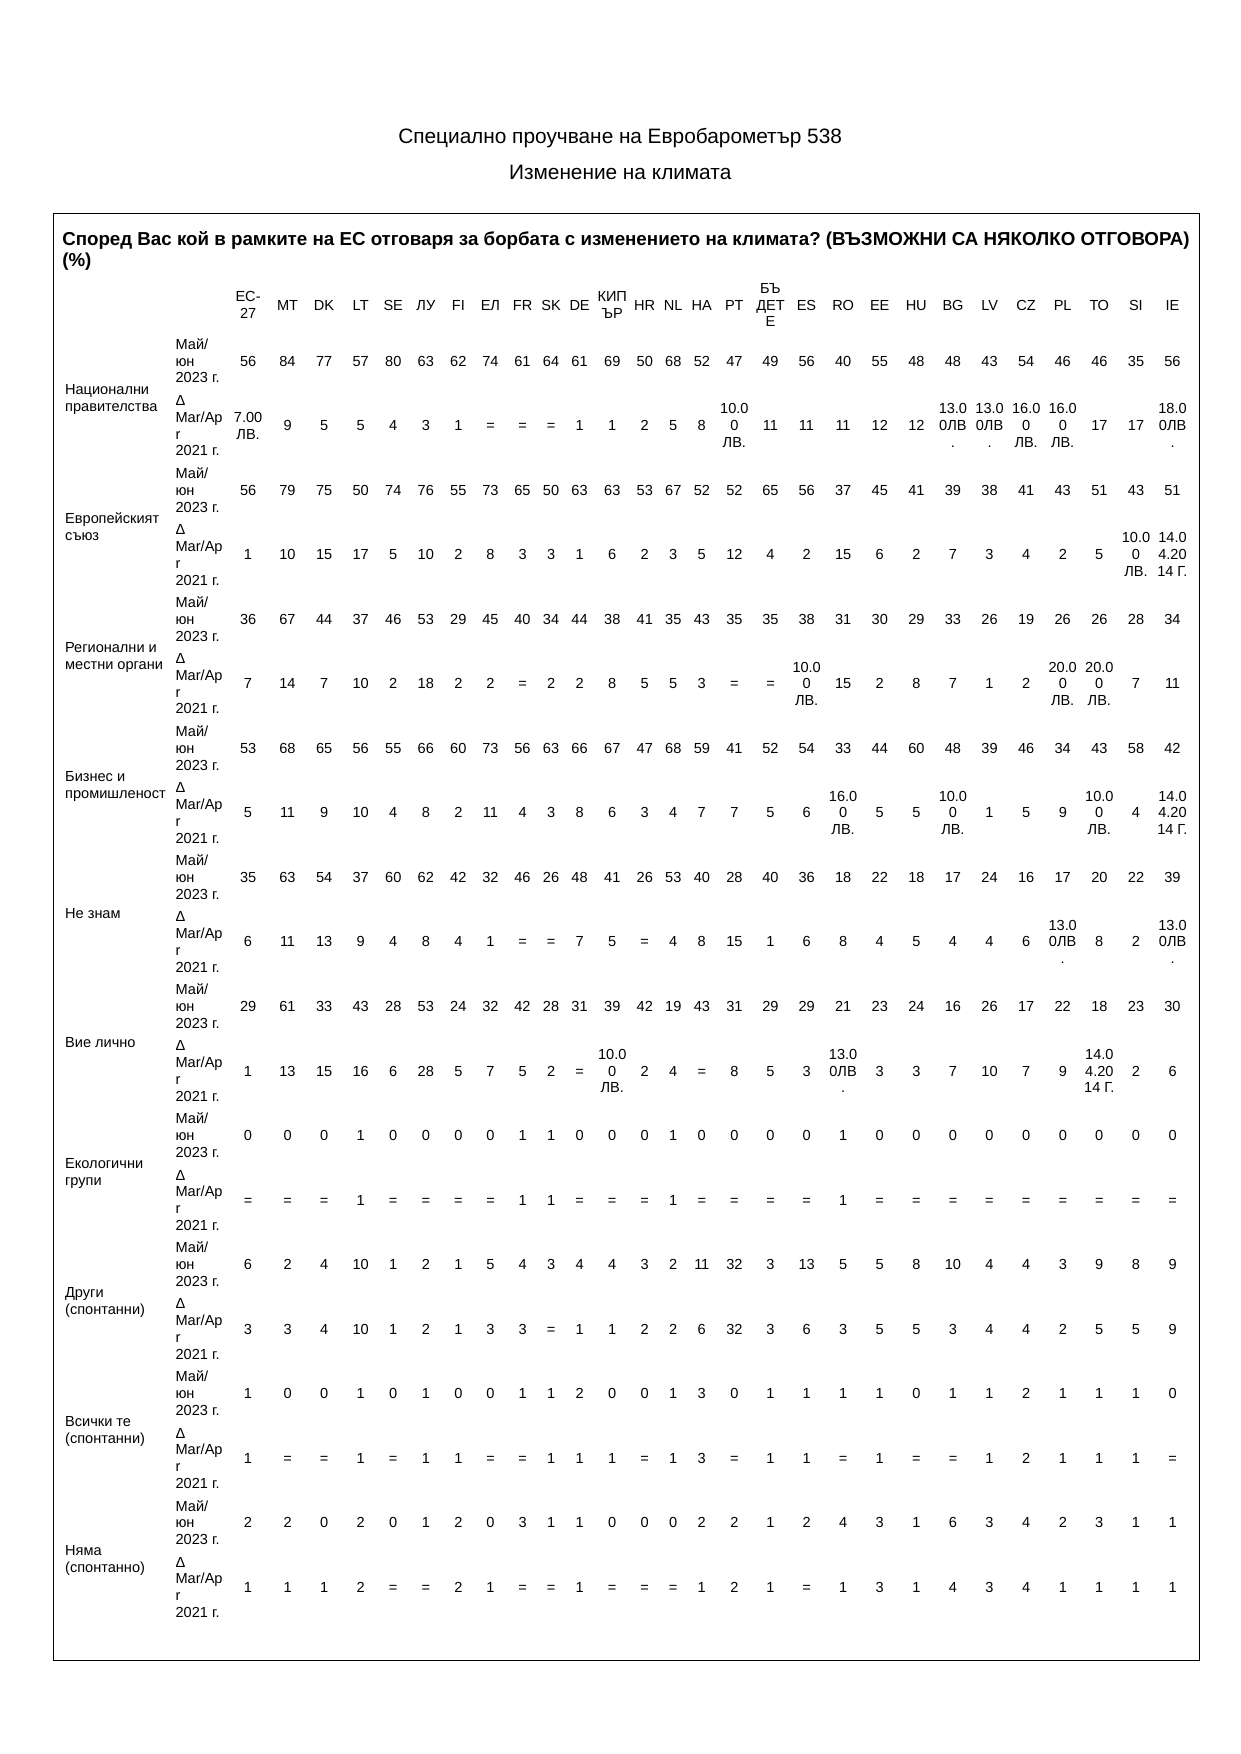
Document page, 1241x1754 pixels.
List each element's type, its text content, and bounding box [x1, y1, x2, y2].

table_cell 1 [1118, 1494, 1154, 1550]
table_cell 38 [971, 462, 1008, 518]
table_cell 9 [306, 776, 342, 849]
table_cell 1 [508, 1163, 537, 1236]
table_cell 4 [659, 776, 687, 849]
table_cell 67 [269, 591, 306, 647]
table_cell 5 [508, 1034, 537, 1107]
table_cell 3 [227, 1292, 269, 1365]
table_cell Δ Mar/Apr 2021 г. [173, 776, 227, 849]
table_cell Други (спонтанни) [62, 1236, 172, 1365]
table_cell 1 [227, 1550, 269, 1623]
table_cell 2 [407, 1236, 444, 1292]
table_cell 3 [687, 647, 716, 720]
table_header [62, 277, 172, 333]
table_cell Май/юн 2023 г. [173, 1365, 227, 1421]
table_cell 1 [1081, 1365, 1117, 1421]
table_cell 16 [1008, 849, 1044, 905]
table_cell 2 [1044, 518, 1081, 591]
table_cell 10 [342, 647, 379, 720]
table_cell = [594, 1550, 630, 1623]
table_cell 5 [898, 776, 934, 849]
table_cell Май/юн 2023 г. [173, 591, 227, 647]
table_cell 32 [473, 849, 508, 905]
table_cell 0 [379, 1494, 407, 1550]
table_cell 1 [407, 1421, 444, 1494]
table_cell 28 [379, 978, 407, 1034]
table_cell 5 [473, 1236, 508, 1292]
table_cell 0 [379, 1107, 407, 1163]
table_cell 19 [1008, 591, 1044, 647]
table_cell 1 [379, 1236, 407, 1292]
table_cell 0 [1081, 1107, 1117, 1163]
table_cell = [753, 1163, 788, 1236]
table_cell 3 [753, 1236, 788, 1292]
table_cell = [379, 1421, 407, 1494]
table_cell 3 [898, 1034, 934, 1107]
table_cell 29 [753, 978, 788, 1034]
table_cell 56 [508, 720, 537, 776]
table_cell 0 [630, 1365, 659, 1421]
table_cell = [508, 1421, 537, 1494]
table_cell 6 [594, 776, 630, 849]
table_cell 6 [227, 905, 269, 978]
table_cell 0 [444, 1107, 472, 1163]
table_cell 0 [444, 1365, 472, 1421]
table_cell 17 [934, 849, 971, 905]
table_cell 1 [537, 1107, 565, 1163]
table_cell 43 [1081, 720, 1117, 776]
table_cell 4 [1118, 776, 1154, 849]
table_cell 2 [630, 389, 659, 462]
table_cell 15 [825, 518, 861, 591]
table_cell 23 [861, 978, 898, 1034]
table_cell Май/юн 2023 г. [173, 1494, 227, 1550]
table_header DK [306, 277, 342, 333]
table_cell 50 [630, 333, 659, 389]
table_cell 42 [444, 849, 472, 905]
table_cell 67 [659, 462, 687, 518]
table_cell 1 [227, 1365, 269, 1421]
table_cell Май/юн 2023 г. [173, 978, 227, 1034]
table_cell 6 [934, 1494, 971, 1550]
table_cell 22 [1118, 849, 1154, 905]
table_cell 60 [444, 720, 472, 776]
table_cell 29 [444, 591, 472, 647]
table_cell Δ Mar/Apr 2021 г. [173, 647, 227, 720]
table_cell 5 [825, 1236, 861, 1292]
table_cell 31 [716, 978, 752, 1034]
table_cell 2 [444, 1550, 472, 1623]
table_cell 56 [788, 333, 824, 389]
table_header HR [630, 277, 659, 333]
table_cell 1 [508, 1107, 537, 1163]
table_cell 2 [630, 518, 659, 591]
table_cell 0 [1044, 1107, 1081, 1163]
table_cell 52 [687, 462, 716, 518]
table_cell Май/юн 2023 г. [173, 1236, 227, 1292]
table_cell 35 [716, 591, 752, 647]
table_cell 3 [861, 1550, 898, 1623]
table_cell 8 [1118, 1236, 1154, 1292]
table_cell Май/юн 2023 г. [173, 1107, 227, 1163]
table_cell 4 [1008, 1494, 1044, 1550]
table_cell 1 [788, 1365, 824, 1421]
table_cell 77 [306, 333, 342, 389]
table_cell 14.04.2014 Г. [1081, 1034, 1117, 1107]
table_cell 8 [716, 1034, 752, 1107]
table_cell 3 [630, 1236, 659, 1292]
table_cell 2 [716, 1494, 752, 1550]
table_cell 6 [861, 518, 898, 591]
table_cell 41 [594, 849, 630, 905]
table_cell 9 [1154, 1236, 1191, 1292]
table_cell 1 [753, 1550, 788, 1623]
table_cell 41 [630, 591, 659, 647]
table_cell 7 [306, 647, 342, 720]
table_cell 15 [825, 647, 861, 720]
table_cell Всички те (спонтанни) [62, 1365, 172, 1494]
table_cell 1 [1154, 1494, 1191, 1550]
table_cell 2 [269, 1236, 306, 1292]
table_cell 3 [508, 1292, 537, 1365]
table_cell 40 [825, 333, 861, 389]
table_cell = [753, 647, 788, 720]
table_cell 17 [1118, 389, 1154, 462]
table_cell = [630, 1550, 659, 1623]
table_cell 14.04.2014 Г. [1154, 776, 1191, 849]
table_cell 39 [594, 978, 630, 1034]
table_header FR [508, 277, 537, 333]
table_cell 10 [342, 1236, 379, 1292]
table_cell 5 [861, 1236, 898, 1292]
table_cell 1 [1044, 1550, 1081, 1623]
table_cell 0 [594, 1494, 630, 1550]
table_cell 1 [594, 1421, 630, 1494]
table_cell 13.00ЛВ. [1154, 905, 1191, 978]
table_cell 68 [269, 720, 306, 776]
table_cell 5 [898, 905, 934, 978]
table_cell 1 [659, 1163, 687, 1236]
table_cell 76 [407, 462, 444, 518]
table_cell = [716, 1421, 752, 1494]
table_cell 3 [861, 1034, 898, 1107]
table_header [173, 277, 227, 333]
table_cell 1 [565, 1292, 594, 1365]
table_cell 1 [971, 776, 1008, 849]
table_cell 46 [508, 849, 537, 905]
table_cell 46 [1081, 333, 1117, 389]
table_cell 2 [898, 518, 934, 591]
table_cell 24 [898, 978, 934, 1034]
table_cell 1 [473, 905, 508, 978]
table_cell = [687, 1163, 716, 1236]
table_cell 26 [630, 849, 659, 905]
table_cell = [537, 905, 565, 978]
table_cell = [898, 1163, 934, 1236]
table_cell 61 [269, 978, 306, 1034]
table_header PL [1044, 277, 1081, 333]
table_cell 35 [659, 591, 687, 647]
table_cell 9 [1154, 1292, 1191, 1365]
table_cell 54 [306, 849, 342, 905]
table_cell 46 [1008, 720, 1044, 776]
table_cell 44 [861, 720, 898, 776]
table_cell 17 [342, 518, 379, 591]
table_cell 2 [227, 1494, 269, 1550]
table_cell 1 [227, 1034, 269, 1107]
table_cell 0 [630, 1107, 659, 1163]
table_cell 74 [379, 462, 407, 518]
table_cell 1 [537, 1494, 565, 1550]
table_cell = [379, 1550, 407, 1623]
table_cell 1 [753, 1421, 788, 1494]
table_cell 35 [1118, 333, 1154, 389]
table_cell 16 [342, 1034, 379, 1107]
table_cell 2 [444, 776, 472, 849]
table_cell 1 [659, 1365, 687, 1421]
table_cell 6 [687, 1292, 716, 1365]
table_cell 53 [630, 462, 659, 518]
table_cell 2 [630, 1034, 659, 1107]
table_cell 31 [825, 591, 861, 647]
table_cell 7 [934, 518, 971, 591]
table_header LT [342, 277, 379, 333]
table_header ES [788, 277, 824, 333]
table_cell 3 [1044, 1236, 1081, 1292]
table_cell 4 [306, 1236, 342, 1292]
table_cell 4 [753, 518, 788, 591]
table_cell 61 [508, 333, 537, 389]
table_cell 0 [473, 1494, 508, 1550]
table_cell 8 [898, 647, 934, 720]
table_cell = [1118, 1163, 1154, 1236]
table_cell 47 [716, 333, 752, 389]
table_cell 11 [1154, 647, 1191, 720]
table_cell 23 [1118, 978, 1154, 1034]
table_cell 41 [1008, 462, 1044, 518]
table_cell 12 [716, 518, 752, 591]
table_cell 4 [861, 905, 898, 978]
table_cell 10 [342, 776, 379, 849]
table_cell 9 [1044, 776, 1081, 849]
table_cell 5 [1118, 1292, 1154, 1365]
table_cell 4 [508, 1236, 537, 1292]
table_cell = [971, 1163, 1008, 1236]
table_cell 2 [407, 1292, 444, 1365]
table_cell 52 [716, 462, 752, 518]
table_cell 54 [1008, 333, 1044, 389]
table_cell 5 [379, 518, 407, 591]
table_cell 33 [825, 720, 861, 776]
table_cell 22 [861, 849, 898, 905]
table_cell 4 [934, 1550, 971, 1623]
table_cell 7.00ЛВ. [227, 389, 269, 462]
table_cell = [537, 389, 565, 462]
table_cell 1 [659, 1107, 687, 1163]
table_cell 53 [407, 591, 444, 647]
table_cell = [1008, 1163, 1044, 1236]
table_cell Национални правителства [62, 333, 172, 462]
table_cell 4 [934, 905, 971, 978]
table_cell 1 [444, 389, 472, 462]
table_cell 2 [659, 1292, 687, 1365]
table_header EE [861, 277, 898, 333]
table_cell 0 [687, 1107, 716, 1163]
table_cell 4 [379, 389, 407, 462]
table_header HU [898, 277, 934, 333]
table_cell 1 [1044, 1365, 1081, 1421]
table_cell 11 [269, 905, 306, 978]
table_cell 1 [306, 1550, 342, 1623]
table_cell 7 [934, 1034, 971, 1107]
table_cell 5 [1008, 776, 1044, 849]
table_cell 55 [444, 462, 472, 518]
table_header ТО [1081, 277, 1117, 333]
table_header SE [379, 277, 407, 333]
table_cell 6 [594, 518, 630, 591]
table_cell 14.04.2014 Г. [1154, 518, 1191, 591]
table_cell 9 [269, 389, 306, 462]
table_cell 0 [1008, 1107, 1044, 1163]
table_cell = [565, 1163, 594, 1236]
table_cell 2 [565, 1365, 594, 1421]
table_cell = [407, 1550, 444, 1623]
table_cell 55 [861, 333, 898, 389]
table_cell 1 [565, 1550, 594, 1623]
table_cell 13.00ЛВ. [825, 1034, 861, 1107]
table_cell 3 [1081, 1494, 1117, 1550]
table_cell = [508, 389, 537, 462]
table_cell = [716, 1163, 752, 1236]
table_cell = [508, 647, 537, 720]
table_cell = [687, 1034, 716, 1107]
table_cell 10.00 ЛВ. [594, 1034, 630, 1107]
text Според Вас кой в рамките на ЕС отговаря за борбата с изменението на климата? (ВЪЗМОЖНИ СА НЯКОЛКО ОТГОВОРА) (%) [62, 227, 1191, 271]
table_cell 10.00 ЛВ. [716, 389, 752, 462]
table_cell = [444, 1163, 472, 1236]
table_cell 65 [306, 720, 342, 776]
table_cell 2 [444, 518, 472, 591]
table_cell 1 [825, 1163, 861, 1236]
table_cell Май/юн 2023 г. [173, 849, 227, 905]
table_cell 39 [971, 720, 1008, 776]
table_cell 2 [1008, 1365, 1044, 1421]
table_cell 1 [1044, 1421, 1081, 1494]
table_cell 13.00ЛВ. [934, 389, 971, 462]
table_cell 29 [788, 978, 824, 1034]
table_cell 7 [1118, 647, 1154, 720]
table_cell 42 [1154, 720, 1191, 776]
table_cell 29 [898, 591, 934, 647]
table_cell 56 [788, 462, 824, 518]
table_cell 4 [508, 776, 537, 849]
table_cell 0 [269, 1107, 306, 1163]
table_cell 39 [1154, 849, 1191, 905]
table_cell 4 [971, 1236, 1008, 1292]
table_cell 4 [659, 905, 687, 978]
table_cell 1 [537, 1365, 565, 1421]
table_cell 0 [1154, 1107, 1191, 1163]
table_cell Вие лично [62, 978, 172, 1107]
table_cell 56 [227, 462, 269, 518]
table_cell 0 [716, 1365, 752, 1421]
table_cell 0 [306, 1494, 342, 1550]
table_cell 20 [1081, 849, 1117, 905]
table_cell 1 [342, 1163, 379, 1236]
table_cell 21 [825, 978, 861, 1034]
table_cell 50 [342, 462, 379, 518]
table_cell 63 [565, 462, 594, 518]
table_header SI [1118, 277, 1154, 333]
table_header DE [565, 277, 594, 333]
table_cell Не знам [62, 849, 172, 978]
table_cell 1 [971, 1421, 1008, 1494]
table_cell 18 [1081, 978, 1117, 1034]
table_cell 6 [227, 1236, 269, 1292]
table_cell 2 [1118, 1034, 1154, 1107]
table_cell 2 [687, 1494, 716, 1550]
table_cell 61 [565, 333, 594, 389]
table_header FI [444, 277, 472, 333]
table_cell 1 [227, 518, 269, 591]
table_cell 20.00 ЛВ. [1044, 647, 1081, 720]
table_cell 9 [1081, 1236, 1117, 1292]
table_cell 1 [342, 1107, 379, 1163]
table_cell 7 [716, 776, 752, 849]
table_cell 4 [659, 1034, 687, 1107]
table_cell 26 [971, 978, 1008, 1034]
table_cell 9 [1044, 1034, 1081, 1107]
table_cell Δ Mar/Apr 2021 г. [173, 1421, 227, 1494]
table_cell 10.00 ЛВ. [1118, 518, 1154, 591]
table_cell 57 [342, 333, 379, 389]
table_cell 16.00 ЛВ. [825, 776, 861, 849]
table_cell 38 [594, 591, 630, 647]
table_cell 8 [407, 776, 444, 849]
table_cell 38 [788, 591, 824, 647]
table_cell 9 [342, 905, 379, 978]
table_cell 10 [342, 1292, 379, 1365]
table_cell 3 [407, 389, 444, 462]
table_cell = [508, 1550, 537, 1623]
table_cell 7 [565, 905, 594, 978]
table_cell 0 [269, 1365, 306, 1421]
table_cell 33 [306, 978, 342, 1034]
table_cell Екологични групи [62, 1107, 172, 1236]
table_cell 43 [971, 333, 1008, 389]
table_cell = [861, 1163, 898, 1236]
table_cell 17 [1081, 389, 1117, 462]
table_cell 4 [971, 1292, 1008, 1365]
table_cell = [659, 1550, 687, 1623]
table_cell 3 [687, 1421, 716, 1494]
table_cell 2 [537, 647, 565, 720]
table_header LV [971, 277, 1008, 333]
table_cell 0 [473, 1107, 508, 1163]
table_cell 44 [306, 591, 342, 647]
table_cell 4 [594, 1236, 630, 1292]
table_cell 2 [716, 1550, 752, 1623]
table_cell 0 [306, 1107, 342, 1163]
table_header PT [716, 277, 752, 333]
table_cell 0 [594, 1107, 630, 1163]
table_cell = [473, 1421, 508, 1494]
table_cell 84 [269, 333, 306, 389]
table_cell = [565, 1034, 594, 1107]
table_cell 37 [825, 462, 861, 518]
table_cell 56 [342, 720, 379, 776]
table_cell 2 [444, 647, 472, 720]
table_cell 28 [716, 849, 752, 905]
table_cell 0 [1118, 1107, 1154, 1163]
table_cell 0 [788, 1107, 824, 1163]
table_cell 37 [342, 849, 379, 905]
table_cell 2 [1008, 1421, 1044, 1494]
table_cell 1 [753, 905, 788, 978]
table_cell 19 [659, 978, 687, 1034]
table_cell 7 [1008, 1034, 1044, 1107]
table_cell 2 [659, 1236, 687, 1292]
table_cell 1 [1118, 1365, 1154, 1421]
table_cell 4 [379, 776, 407, 849]
table_cell 1 [508, 1365, 537, 1421]
table_cell 17 [1008, 978, 1044, 1034]
table_cell 0 [1154, 1365, 1191, 1421]
table_cell 3 [630, 776, 659, 849]
table_cell 16.00 ЛВ. [1044, 389, 1081, 462]
table_cell 66 [407, 720, 444, 776]
table_cell Европейският съюз [62, 462, 172, 591]
table_cell 41 [898, 462, 934, 518]
table_cell 4 [971, 905, 1008, 978]
table_cell 56 [1154, 333, 1191, 389]
table_cell 1 [934, 1365, 971, 1421]
table_cell 3 [753, 1292, 788, 1365]
table_cell 3 [971, 1550, 1008, 1623]
table_cell = [537, 1292, 565, 1365]
table_cell 34 [1154, 591, 1191, 647]
table_cell = [269, 1421, 306, 1494]
table_cell 6 [1154, 1034, 1191, 1107]
table_cell 1 [1081, 1550, 1117, 1623]
table_cell 1 [269, 1550, 306, 1623]
table_cell 28 [407, 1034, 444, 1107]
table_cell 24 [971, 849, 1008, 905]
table_cell 26 [1044, 591, 1081, 647]
table_cell 34 [537, 591, 565, 647]
table_cell Няма (спонтанно) [62, 1494, 172, 1623]
table_cell = [788, 1550, 824, 1623]
table_cell Δ Mar/Apr 2021 г. [173, 518, 227, 591]
table_cell 1 [825, 1107, 861, 1163]
table_cell 24 [444, 978, 472, 1034]
table_header SK [537, 277, 565, 333]
table_cell 3 [508, 518, 537, 591]
table_cell = [227, 1163, 269, 1236]
table_cell 3 [971, 1494, 1008, 1550]
table_cell = [716, 647, 752, 720]
table_cell 65 [508, 462, 537, 518]
table_cell 3 [659, 518, 687, 591]
table_cell 8 [565, 776, 594, 849]
table_cell 73 [473, 462, 508, 518]
table_cell 67 [594, 720, 630, 776]
table_cell 46 [379, 591, 407, 647]
table_cell 16.00 ЛВ. [1008, 389, 1044, 462]
table_cell 5 [342, 389, 379, 462]
table_cell 2 [788, 518, 824, 591]
table_cell 28 [537, 978, 565, 1034]
table_cell 44 [565, 591, 594, 647]
table_cell 13.00ЛВ. [1044, 905, 1081, 978]
table_cell 3 [473, 1292, 508, 1365]
table_cell 68 [659, 333, 687, 389]
table_cell 56 [227, 333, 269, 389]
table_cell 30 [1154, 978, 1191, 1034]
table_header BG [934, 277, 971, 333]
table_cell 1 [788, 1421, 824, 1494]
table_cell 1 [407, 1494, 444, 1550]
table_cell 62 [407, 849, 444, 905]
table_cell 18 [898, 849, 934, 905]
table_cell Май/юн 2023 г. [173, 720, 227, 776]
table_cell 1 [825, 1550, 861, 1623]
table_cell 5 [1081, 1292, 1117, 1365]
table_cell 6 [379, 1034, 407, 1107]
table_cell Δ Mar/Apr 2021 г. [173, 905, 227, 978]
table_cell 1 [565, 1421, 594, 1494]
table_cell 58 [1118, 720, 1154, 776]
table_cell = [379, 1163, 407, 1236]
table_cell Регионални и местни органи [62, 591, 172, 720]
table_cell 5 [659, 647, 687, 720]
table_cell Бизнес и промишленост [62, 720, 172, 849]
table_cell 18 [407, 647, 444, 720]
table_cell 6 [788, 905, 824, 978]
table_cell 0 [659, 1494, 687, 1550]
table_cell 7 [473, 1034, 508, 1107]
table_cell 4 [825, 1494, 861, 1550]
table_cell 64 [537, 333, 565, 389]
table_cell = [537, 1550, 565, 1623]
table_cell 16 [934, 978, 971, 1034]
table_cell 12 [898, 389, 934, 462]
table_cell = [1154, 1421, 1191, 1494]
table_cell 17 [1044, 849, 1081, 905]
table_cell 1 [687, 1550, 716, 1623]
table_cell 2 [379, 647, 407, 720]
table_cell 10 [269, 518, 306, 591]
table_cell 51 [1154, 462, 1191, 518]
table_cell 59 [687, 720, 716, 776]
table_cell 4 [565, 1236, 594, 1292]
table_cell 1 [565, 389, 594, 462]
table_cell = [306, 1163, 342, 1236]
table_cell 10.00 ЛВ. [1081, 776, 1117, 849]
table_cell 11 [473, 776, 508, 849]
table_cell 1 [565, 518, 594, 591]
table_cell Δ Mar/Apr 2021 г. [173, 1292, 227, 1365]
table_cell 0 [379, 1365, 407, 1421]
table_cell = [630, 1163, 659, 1236]
table_cell 0 [473, 1365, 508, 1421]
table_cell 43 [687, 978, 716, 1034]
table_cell 2 [1044, 1292, 1081, 1365]
table_cell 8 [898, 1236, 934, 1292]
table_cell = [1044, 1163, 1081, 1236]
table_cell 1 [1081, 1421, 1117, 1494]
table_cell 3 [537, 1236, 565, 1292]
table_cell 32 [473, 978, 508, 1034]
table_cell 51 [1081, 462, 1117, 518]
table_cell 74 [473, 333, 508, 389]
table_cell 13 [269, 1034, 306, 1107]
table_cell 63 [537, 720, 565, 776]
table_cell 11 [753, 389, 788, 462]
table_cell 15 [306, 1034, 342, 1107]
table_cell 0 [227, 1107, 269, 1163]
table_cell 8 [407, 905, 444, 978]
table_cell 3 [825, 1292, 861, 1365]
table_cell 20.00 ЛВ. [1081, 647, 1117, 720]
table_cell 32 [716, 1292, 752, 1365]
table_cell 5 [687, 518, 716, 591]
table_cell 5 [898, 1292, 934, 1365]
table_cell 3 [269, 1292, 306, 1365]
table_cell 4 [1008, 1292, 1044, 1365]
table_cell 2 [342, 1550, 379, 1623]
table_header ЕЛ [473, 277, 508, 333]
table_cell 79 [269, 462, 306, 518]
table_cell 18.00ЛВ. [1154, 389, 1191, 462]
table_cell 1 [825, 1365, 861, 1421]
table_cell 33 [934, 591, 971, 647]
table_cell 3 [788, 1034, 824, 1107]
table_cell 62 [444, 333, 472, 389]
table_cell 26 [971, 591, 1008, 647]
table_cell = [407, 1163, 444, 1236]
table_cell 3 [687, 1365, 716, 1421]
table_cell 43 [1118, 462, 1154, 518]
table_cell 40 [687, 849, 716, 905]
table_cell 2 [1044, 1494, 1081, 1550]
table_cell 4 [1008, 1550, 1044, 1623]
table_cell 2 [473, 647, 508, 720]
table_cell 8 [594, 647, 630, 720]
table_cell 1 [753, 1365, 788, 1421]
table_cell 14 [269, 647, 306, 720]
table_cell = [269, 1163, 306, 1236]
table_cell 1 [342, 1421, 379, 1494]
table_cell 1 [537, 1163, 565, 1236]
table_cell 11 [687, 1236, 716, 1292]
table_cell 68 [659, 720, 687, 776]
table_cell 26 [1081, 591, 1117, 647]
table_cell 3 [508, 1494, 537, 1550]
table_cell 39 [934, 462, 971, 518]
table_cell 80 [379, 333, 407, 389]
table_cell 29 [227, 978, 269, 1034]
table_cell 60 [379, 849, 407, 905]
table_cell 53 [659, 849, 687, 905]
table_cell 15 [716, 905, 752, 978]
table_cell 7 [227, 647, 269, 720]
table_cell 5 [227, 776, 269, 849]
table_cell 0 [898, 1365, 934, 1421]
table_cell 26 [537, 849, 565, 905]
table_cell 2 [1118, 905, 1154, 978]
table_cell 8 [687, 905, 716, 978]
table_cell 48 [898, 333, 934, 389]
table_cell 1 [227, 1421, 269, 1494]
table_cell 1 [898, 1550, 934, 1623]
table_cell 42 [508, 978, 537, 1034]
table_cell 52 [687, 333, 716, 389]
table_cell 3 [934, 1292, 971, 1365]
table_cell 2 [1008, 647, 1044, 720]
table_cell 11 [788, 389, 824, 462]
table_cell Май/юн 2023 г. [173, 462, 227, 518]
table_cell 52 [753, 720, 788, 776]
table_cell 22 [1044, 978, 1081, 1034]
table_header MT [269, 277, 306, 333]
table_cell 5 [861, 776, 898, 849]
table_cell 2 [444, 1494, 472, 1550]
table_cell Δ Mar/Apr 2021 г. [173, 1550, 227, 1623]
table_cell = [594, 1163, 630, 1236]
table_cell 4 [1008, 518, 1044, 591]
table_cell 35 [753, 591, 788, 647]
table_cell 63 [594, 462, 630, 518]
table_cell 1 [1118, 1550, 1154, 1623]
table_cell 35 [227, 849, 269, 905]
table_header КИПЪР [594, 277, 630, 333]
table_cell 53 [407, 978, 444, 1034]
table_cell 49 [753, 333, 788, 389]
table_cell 0 [306, 1365, 342, 1421]
table_cell 2 [861, 647, 898, 720]
table_cell 6 [1008, 905, 1044, 978]
table_cell 46 [1044, 333, 1081, 389]
table_cell 50 [537, 462, 565, 518]
table_header CZ [1008, 277, 1044, 333]
table_cell = [934, 1421, 971, 1494]
table_header RO [825, 277, 861, 333]
table_cell 1 [861, 1365, 898, 1421]
table_cell 32 [716, 1236, 752, 1292]
table_cell = [473, 389, 508, 462]
table_cell 43 [342, 978, 379, 1034]
table_header NL [659, 277, 687, 333]
table_cell 2 [788, 1494, 824, 1550]
table_cell = [1081, 1163, 1117, 1236]
table_cell 0 [407, 1107, 444, 1163]
table_cell 1 [971, 1365, 1008, 1421]
table_cell 2 [630, 1292, 659, 1365]
table_cell Май/юн 2023 г. [173, 333, 227, 389]
table_cell 48 [565, 849, 594, 905]
table_cell 3 [861, 1494, 898, 1550]
table_cell 1 [537, 1421, 565, 1494]
table_cell 18 [825, 849, 861, 905]
table_cell 4 [379, 905, 407, 978]
table_cell 1 [444, 1292, 472, 1365]
table_cell 1 [444, 1236, 472, 1292]
table_cell 0 [594, 1365, 630, 1421]
table_cell 0 [861, 1107, 898, 1163]
table_cell Δ Mar/Apr 2021 г. [173, 1034, 227, 1107]
table_cell 53 [227, 720, 269, 776]
table_cell 0 [630, 1494, 659, 1550]
table_cell 40 [508, 591, 537, 647]
table_cell 1 [342, 1365, 379, 1421]
table_cell 2 [342, 1494, 379, 1550]
table_cell 1 [594, 389, 630, 462]
table_cell 12 [861, 389, 898, 462]
table_header ЕС-27 [227, 277, 269, 333]
table_cell Δ Mar/Apr 2021 г. [173, 1163, 227, 1236]
table_cell 5 [444, 1034, 472, 1107]
table_header IE [1154, 277, 1191, 333]
table_cell 47 [630, 720, 659, 776]
table_cell 13 [306, 905, 342, 978]
table_cell 1 [444, 1421, 472, 1494]
table_cell 63 [407, 333, 444, 389]
table_cell = [1154, 1163, 1191, 1236]
table_cell 1 [861, 1421, 898, 1494]
table_cell 1 [594, 1292, 630, 1365]
table_cell 37 [342, 591, 379, 647]
table_header БЪДЕТЕ [753, 277, 788, 333]
table_cell 2 [269, 1494, 306, 1550]
table_cell 3 [537, 518, 565, 591]
table_cell 43 [687, 591, 716, 647]
table_cell 7 [687, 776, 716, 849]
table_cell 40 [753, 849, 788, 905]
table_cell = [898, 1421, 934, 1494]
table_cell 36 [788, 849, 824, 905]
table_cell 15 [306, 518, 342, 591]
table_cell 5 [861, 1292, 898, 1365]
table_cell 1 [379, 1292, 407, 1365]
table_cell = [934, 1163, 971, 1236]
table_cell 7 [934, 647, 971, 720]
table_cell 4 [306, 1292, 342, 1365]
table_cell 0 [971, 1107, 1008, 1163]
table_cell 11 [825, 389, 861, 462]
table_cell 10 [407, 518, 444, 591]
table_cell 10.00 ЛВ. [788, 647, 824, 720]
table_cell 30 [861, 591, 898, 647]
table_cell 11 [269, 776, 306, 849]
table_cell 54 [788, 720, 824, 776]
table_cell 1 [1118, 1421, 1154, 1494]
table_cell 0 [898, 1107, 934, 1163]
table_cell 1 [407, 1365, 444, 1421]
table_cell 3 [537, 776, 565, 849]
table_cell 4 [1008, 1236, 1044, 1292]
table_cell 3 [971, 518, 1008, 591]
table_header НА [687, 277, 716, 333]
table_cell 8 [687, 389, 716, 462]
table_cell 28 [1118, 591, 1154, 647]
table_cell 1 [898, 1494, 934, 1550]
table_cell 13.00ЛВ. [971, 389, 1008, 462]
table_cell 1 [659, 1421, 687, 1494]
table_cell 0 [934, 1107, 971, 1163]
table_cell 8 [825, 905, 861, 978]
table_cell 5 [1081, 518, 1117, 591]
table_cell 0 [716, 1107, 752, 1163]
table_cell = [630, 905, 659, 978]
table_cell 10 [934, 1236, 971, 1292]
table_cell 60 [898, 720, 934, 776]
table_cell 1 [565, 1494, 594, 1550]
table_cell 5 [753, 776, 788, 849]
table_cell = [473, 1163, 508, 1236]
table_cell 6 [788, 1292, 824, 1365]
table_cell 63 [269, 849, 306, 905]
table_cell 69 [594, 333, 630, 389]
table_cell 1 [1154, 1550, 1191, 1623]
table_cell 43 [1044, 462, 1081, 518]
table_cell 6 [788, 776, 824, 849]
table_cell 73 [473, 720, 508, 776]
table_cell 2 [537, 1034, 565, 1107]
table_cell 45 [473, 591, 508, 647]
table_cell 5 [306, 389, 342, 462]
table_header ЛУ [407, 277, 444, 333]
table_cell 1 [971, 647, 1008, 720]
table_cell 2 [565, 647, 594, 720]
table_cell 55 [379, 720, 407, 776]
table_cell 8 [473, 518, 508, 591]
table_cell 48 [934, 333, 971, 389]
table_cell 42 [630, 978, 659, 1034]
table_cell 5 [659, 389, 687, 462]
table_cell 8 [1081, 905, 1117, 978]
table_cell = [825, 1421, 861, 1494]
table_cell 41 [716, 720, 752, 776]
table_cell 5 [630, 647, 659, 720]
table_cell = [630, 1421, 659, 1494]
table_cell 10.00 ЛВ. [934, 776, 971, 849]
table_cell = [508, 905, 537, 978]
table_cell 66 [565, 720, 594, 776]
table_cell 34 [1044, 720, 1081, 776]
table_cell 65 [753, 462, 788, 518]
table_cell 31 [565, 978, 594, 1034]
table_cell 5 [753, 1034, 788, 1107]
table_cell 48 [934, 720, 971, 776]
table_cell 0 [565, 1107, 594, 1163]
table_cell = [306, 1421, 342, 1494]
table_cell 10 [971, 1034, 1008, 1107]
table_cell 4 [444, 905, 472, 978]
table_cell 45 [861, 462, 898, 518]
table_cell = [788, 1163, 824, 1236]
table_cell 0 [753, 1107, 788, 1163]
table_cell 1 [753, 1494, 788, 1550]
table_cell 13 [788, 1236, 824, 1292]
table_cell 75 [306, 462, 342, 518]
table_cell Δ Mar/Apr 2021 г. [173, 389, 227, 462]
table_cell 36 [227, 591, 269, 647]
table_cell 1 [473, 1550, 508, 1623]
table_cell 5 [594, 905, 630, 978]
